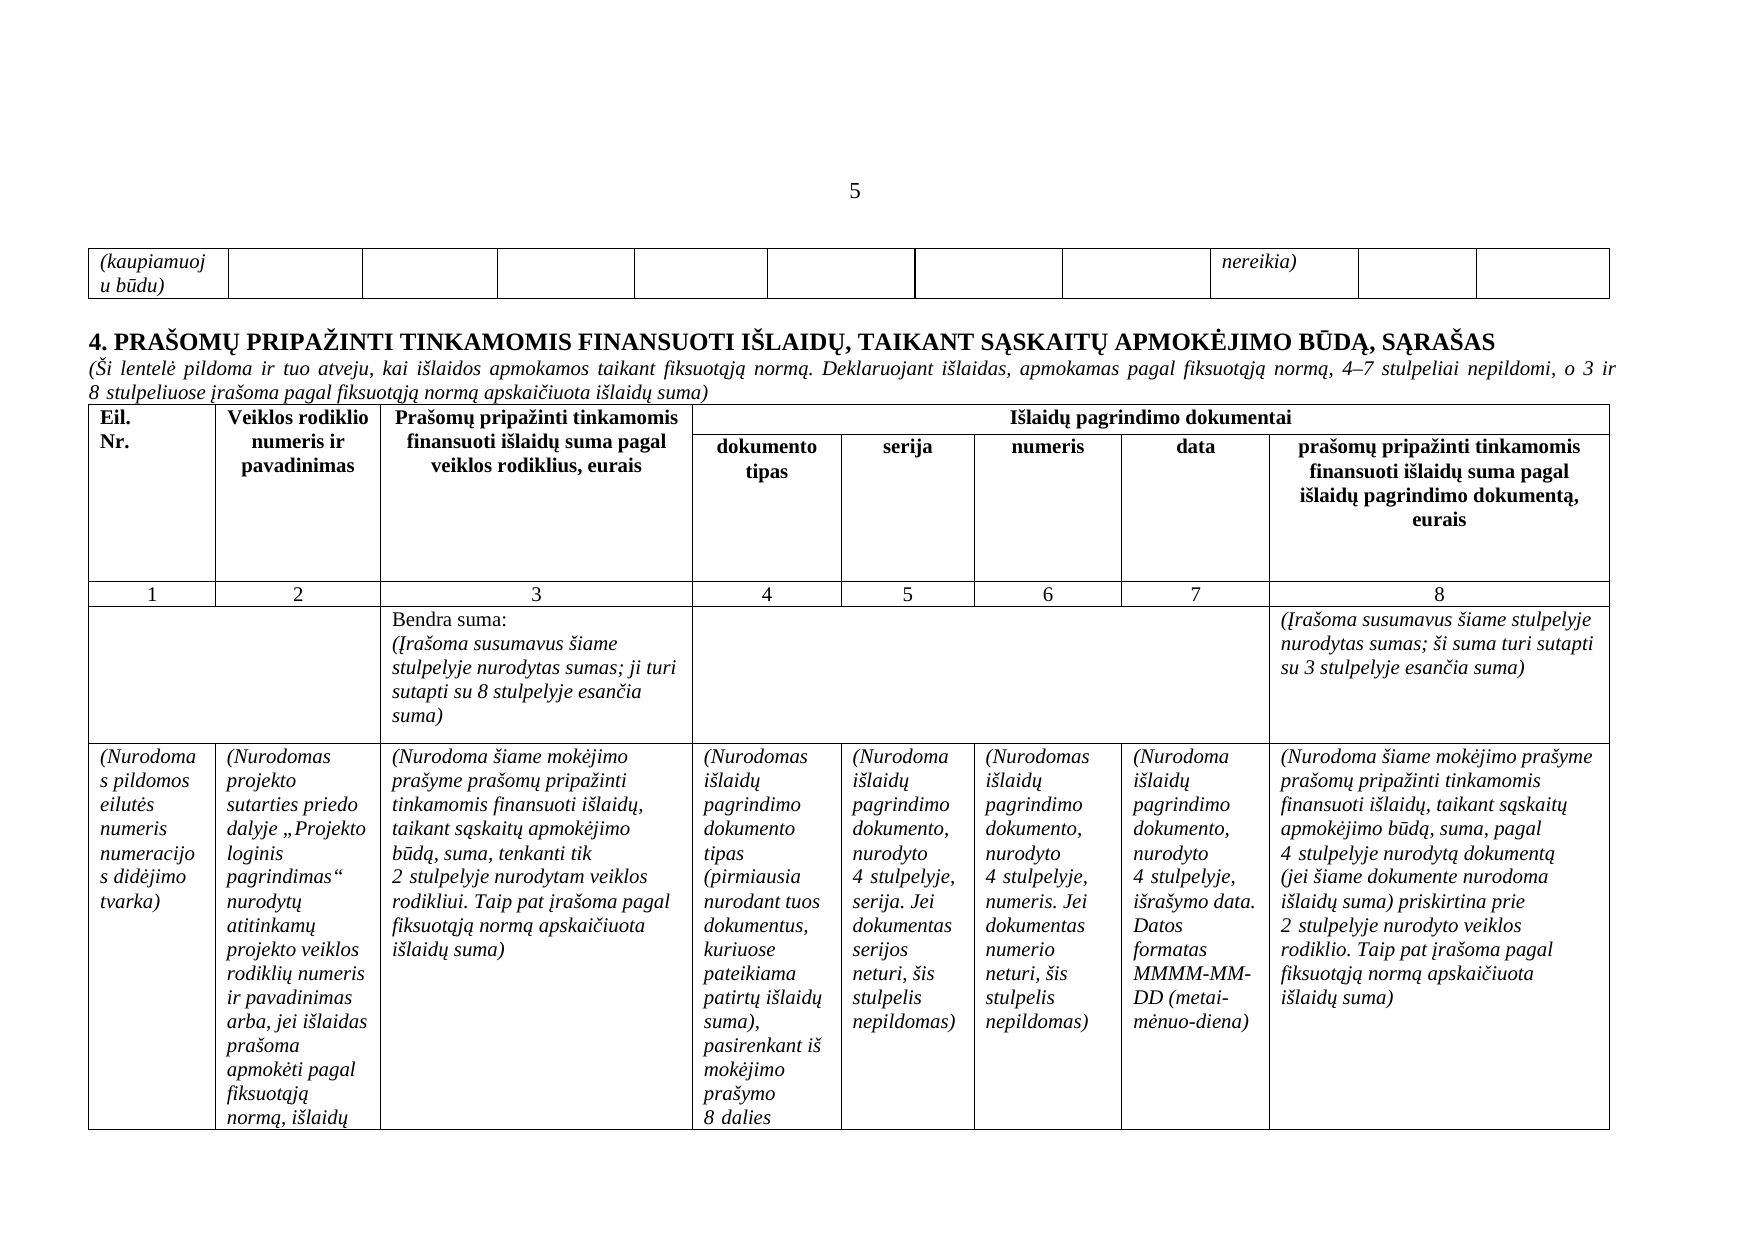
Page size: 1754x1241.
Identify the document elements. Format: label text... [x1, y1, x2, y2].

table_cell [363, 249, 497, 297]
table_cell [635, 249, 767, 297]
table_cell [916, 249, 1062, 297]
table_cell (Nurodoma šiame mokėjimo prašyme prašomų pripažinti tinkamomis finansuoti išlaidų, taikant sąskaitų apmokėjimo būdą, suma, tenkanti tik 2 stulpelyje nurodytam veiklos rodikliui. Taip pat įrašoma pagal fiksuotąją normą apskaičiuota išlaidų suma) [381, 744, 692, 1129]
table_cell Bendra suma: (Įrašoma susumavus šiame stulpelyje nurodytas sumas; ji turi sutapti su 8 stulpelyje esančia suma) [381, 607, 692, 743]
table_cell 6 [975, 582, 1121, 606]
table_cell [498, 249, 634, 297]
table_cell 4 [693, 582, 841, 606]
table_cell [1477, 249, 1609, 297]
table_cell dokumento tipas [693, 435, 841, 581]
table_cell 5 [842, 582, 974, 606]
table_cell (Nurodoma išlaidų pagrindimo dokumento, nurodyto 4 stulpelyje, serija. Jei dokumentas serijos neturi, šis stulpelis nepildomas) [842, 744, 974, 1129]
table_cell 2 [216, 582, 380, 606]
table_header Eil. Nr. [89, 405, 215, 581]
table_cell [693, 607, 1269, 743]
table_header Veiklos rodiklio numeris ir pavadinimas [216, 405, 380, 581]
table_cell [1063, 249, 1210, 297]
table_cell 8 [1270, 582, 1609, 606]
table_cell 3 [381, 582, 692, 606]
table_cell 7 [1122, 582, 1269, 606]
table_cell (Nurodomas išlaidų pagrindimo dokumento, nurodyto 4 stulpelyje, numeris. Jei dokumentas numerio neturi, šis stulpelis nepildomas) [975, 744, 1121, 1129]
table_cell data [1122, 435, 1269, 581]
table_cell [1359, 249, 1476, 297]
table_header Prašomų pripažinti tinkamomis finansuoti išlaidų suma pagal veiklos rodiklius, eurais [381, 405, 692, 581]
table_header Išlaidų pagrindimo dokumentai [693, 405, 1609, 433]
table_cell [768, 249, 914, 297]
table_cell (Nurodoma šiame mokėjimo prašyme prašomų pripažinti tinkamomis finansuoti išlaidų, taikant sąskaitų apmokėjimo būdą, suma, pagal 4 stulpelyje nurodytą dokumentą (jei šiame dokumente nurodoma išlaidų suma) priskirtina prie 2 stulpelyje nurodyto veiklos rodiklio. Taip pat įrašoma pagal fiksuotąją normą apskaičiuota išlaidų suma) [1270, 744, 1609, 1129]
table_cell (Nurodoma išlaidų pagrindimo dokumento, nurodyto 4 stulpelyje, išrašymo data. Datos formatas MMMM-MM-DD (metai-mėnuo-diena) [1122, 744, 1269, 1129]
table_cell (Įrašoma susumavus šiame stulpelyje nurodytas sumas; ši suma turi sutapti su 3 stulpelyje esančia suma) [1270, 607, 1609, 743]
table_cell prašomų pripažinti tinkamomis finansuoti išlaidų suma pagal išlaidų pagrindimo dokumentą, eurais [1270, 435, 1609, 581]
table_cell (Nurodomas pildomos eilutės numeris numeracijos didėjimo tvarka) [89, 744, 215, 1129]
table_cell nereikia) [1211, 249, 1358, 297]
table_cell [229, 249, 362, 297]
text 4. PRAŠOMŲ PRIPAŽINTI TINKAMOMIS FINANSUOTI IŠLAIDŲ, TAIKANT SĄSKAITŲ APMOKĖJIMO BŪDĄ, SĄRAŠAS [89, 327, 1621, 356]
table_cell (kaupiamuoju būdu) [89, 249, 228, 297]
table_cell (Nurodomas išlaidų pagrindimo dokumento tipas (pirmiausia nurodant tuos dokumentus, kuriuose pateikiama patirtų išlaidų suma), pasirenkant iš mokėjimo prašymo 8 dalies [693, 744, 841, 1129]
table_cell numeris [975, 435, 1121, 581]
table_cell 1 [89, 582, 215, 606]
table_cell (Nurodomas projekto sutarties priedo dalyje „Projekto loginis pagrindimas“ nurodytų atitinkamų projekto veiklos rodiklių numeris ir pavadinimas arba, jei išlaidas prašoma apmokėti pagal fiksuotąją normą, išlaidų [216, 744, 380, 1129]
table_cell serija [842, 435, 974, 581]
table_cell [89, 607, 380, 743]
text (Ši lentelė pildoma ir tuo atveju, kai išlaidos apmokamos taikant fiksuotąją normą. Deklaruojant išlaidas, apmokamas pagal fiksuotąją normą, 4–7 stulpeliai nepildomi, o 3 ir 8 stulpeliuose įrašoma pagal fiksuotąją normą apskaičiuota išlaidų suma) [89, 356, 1621, 404]
